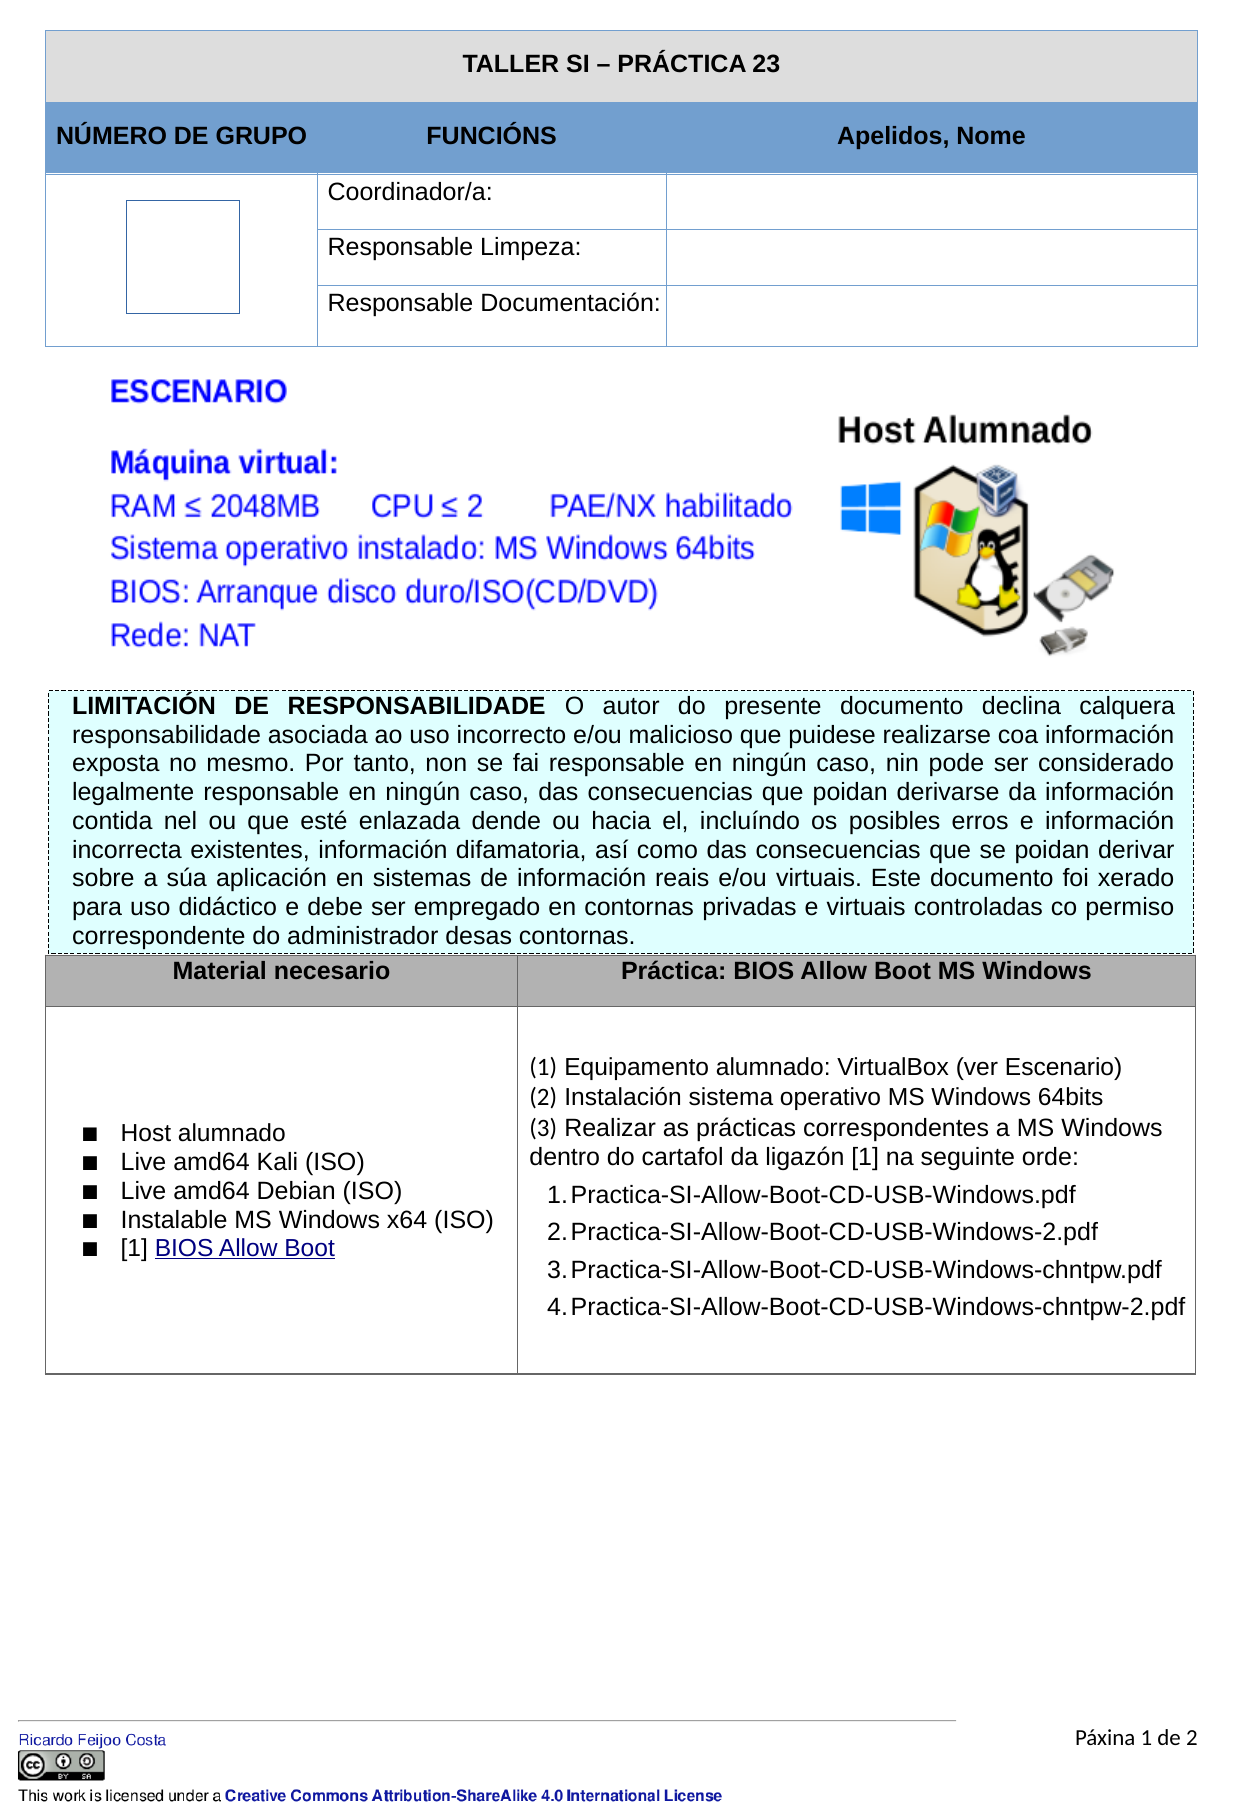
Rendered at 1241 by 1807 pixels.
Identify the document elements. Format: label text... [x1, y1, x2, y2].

picture [8, 1715, 957, 1806]
table_header Práctica: BIOS Allow Boot MS Windows [518, 956, 1195, 1006]
table_cell [667, 175, 1197, 229]
table_header TALLER SI – PRÁCTICA 23 [46, 31, 1197, 102]
table_cell Apelidos, Nome [667, 103, 1197, 173]
table_cell NÚMERO DE GRUPO [46, 103, 317, 173]
table_cell Responsable Limpeza: [318, 230, 666, 284]
table_cell Equipamento alumnado: VirtualBox (ver Escenario) Instalación sistema operativo MS Windows 64bits Realizar as prácticas correspondentes a MS Windows dentro do cartafol da ligazón [1] na seguinte orde: Practica-SI-Allow-Boot-CD-USB-Windows.pdf Practica-SI-Allow-Boot-CD-USB-Windows-2.pdf Practica-SI-Allow-Boot-CD-USB-Windows-chntpw.pdf Practica-SI-Allow-Boot-CD-USB-Windows-chntpw-2.pdf [518, 1007, 1195, 1373]
table_cell Host alumnado Live amd64 Kali (ISO) Live amd64 Debian (ISO) Instalable MS Windows x64 (ISO) [1] BIOS Allow Boot [46, 1007, 517, 1373]
table_cell Responsable Documentación: [318, 286, 666, 346]
table_cell [667, 230, 1197, 284]
table_header Material necesario [46, 956, 517, 1006]
picture [89, 363, 1130, 690]
table_cell Coordinador/a: [318, 175, 666, 229]
table_cell [46, 175, 317, 346]
table_cell [667, 286, 1197, 346]
table_cell FUNCIÓNS [318, 103, 666, 173]
